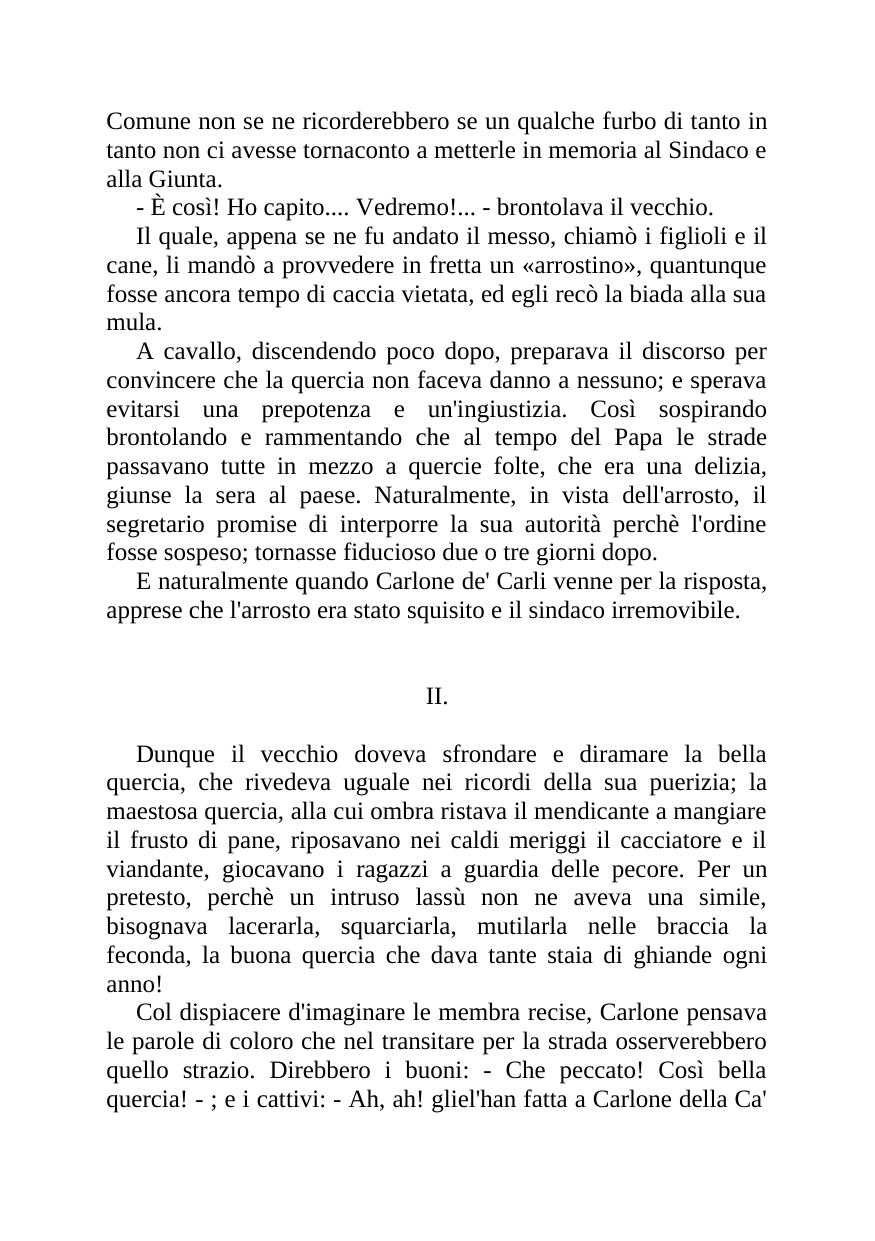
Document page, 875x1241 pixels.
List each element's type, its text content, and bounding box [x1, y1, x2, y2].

text E naturalmente quando Carlone de' Carli venne per la risposta, apprese che l'arrosto era stato squisito e il sindaco irremovibile. [106, 566, 768, 624]
text Comune non se ne ricorderebbero se un qualche furbo di tanto in tanto non ci avesse tornaconto a metterle in memoria al Sindaco e alla Giunta. [106, 106, 768, 192]
text Il quale, appena se ne fu andato il messo, chiamò i figlioli e il cane, li mandò a provvedere in fretta un «arrostino», quantunque fosse ancora tempo di caccia vietata, ed egli recò la biada alla sua mula. [106, 221, 768, 336]
text II. [106, 681, 768, 710]
text Col dispiacere d'imaginare le membra recise, Carlone pensava le parole di coloro che nel transitare per la strada osserverebbero quello strazio. Direbbero i buoni: - Che peccato! Così bella quercia! - ; e i cattivi: - Ah, ah! gliel'han fatta a Carlone della Ca' [106, 997, 768, 1112]
text - È così! Ho capito.... Vedremo!... - brontolava il vecchio. [106, 192, 768, 221]
text Dunque il vecchio doveva sfrondare e diramare la bella quercia, che rivedeva uguale nei ricordi della sua puerizia; la maestosa quercia, alla cui ombra ristava il mendicante a mangiare il frusto di pane, riposavano nei caldi meriggi il cacciatore e il viandante, giocavano i ragazzi a guardia delle pecore. Per un pretesto, perchè un intruso lassù non ne aveva una simile, bisognava lacerarla, squarciarla, mutilarla nelle braccia la feconda, la buona quercia che dava tante staia di ghiande ogni anno! [106, 739, 768, 997]
text A cavallo, discendendo poco dopo, preparava il discorso per convincere che la quercia non faceva danno a nessuno; e sperava evitarsi una prepotenza e un'ingiustizia. Così sospirando brontolando e rammentando che al tempo del Papa le strade passavano tutte in mezzo a quercie folte, che era una delizia, giunse la sera al paese. Naturalmente, in vista dell'arrosto, il segretario promise di interporre la sua autorità perchè l'ordine fosse sospeso; tornasse fiducioso due o tre giorni dopo. [106, 336, 768, 566]
